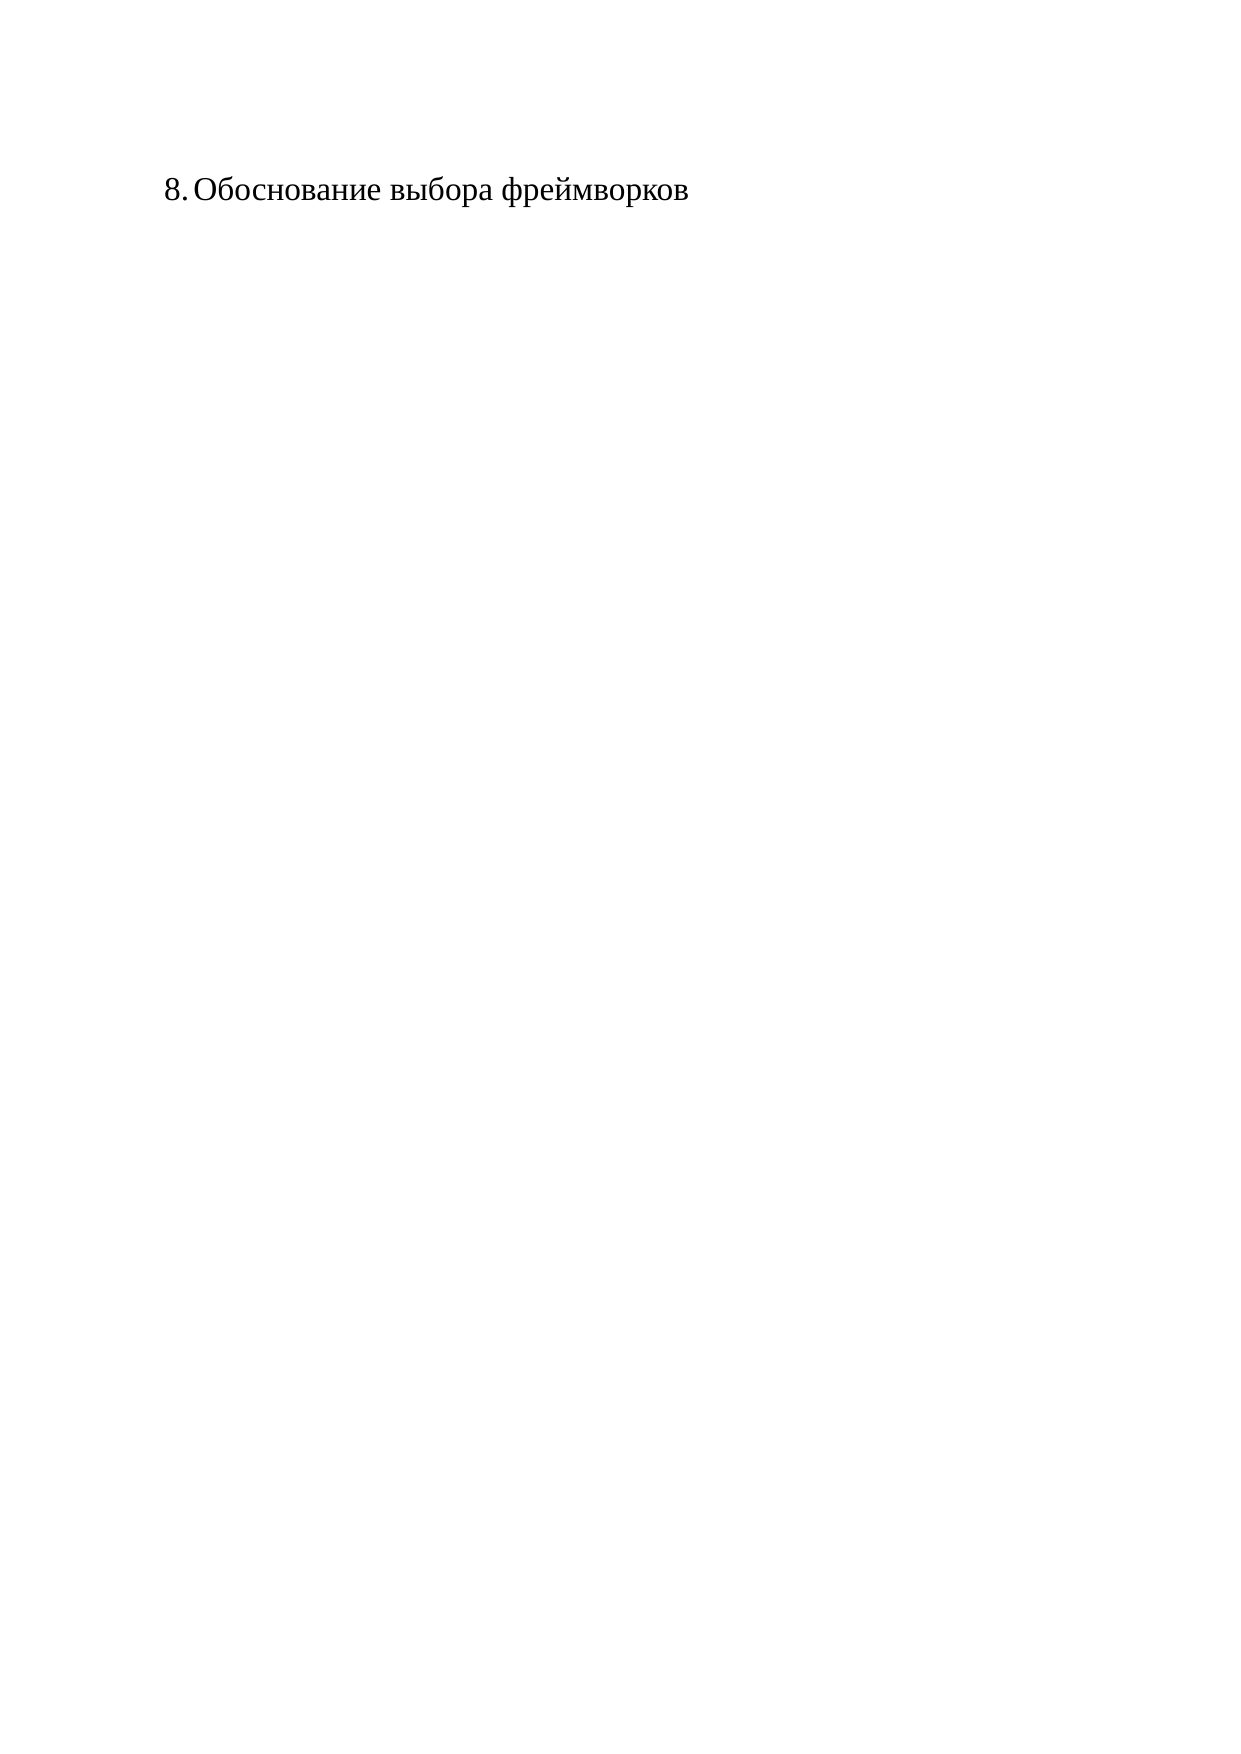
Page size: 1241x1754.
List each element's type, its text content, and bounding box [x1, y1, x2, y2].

list Обоснование выбора фреймворков [156, 169, 1122, 207]
